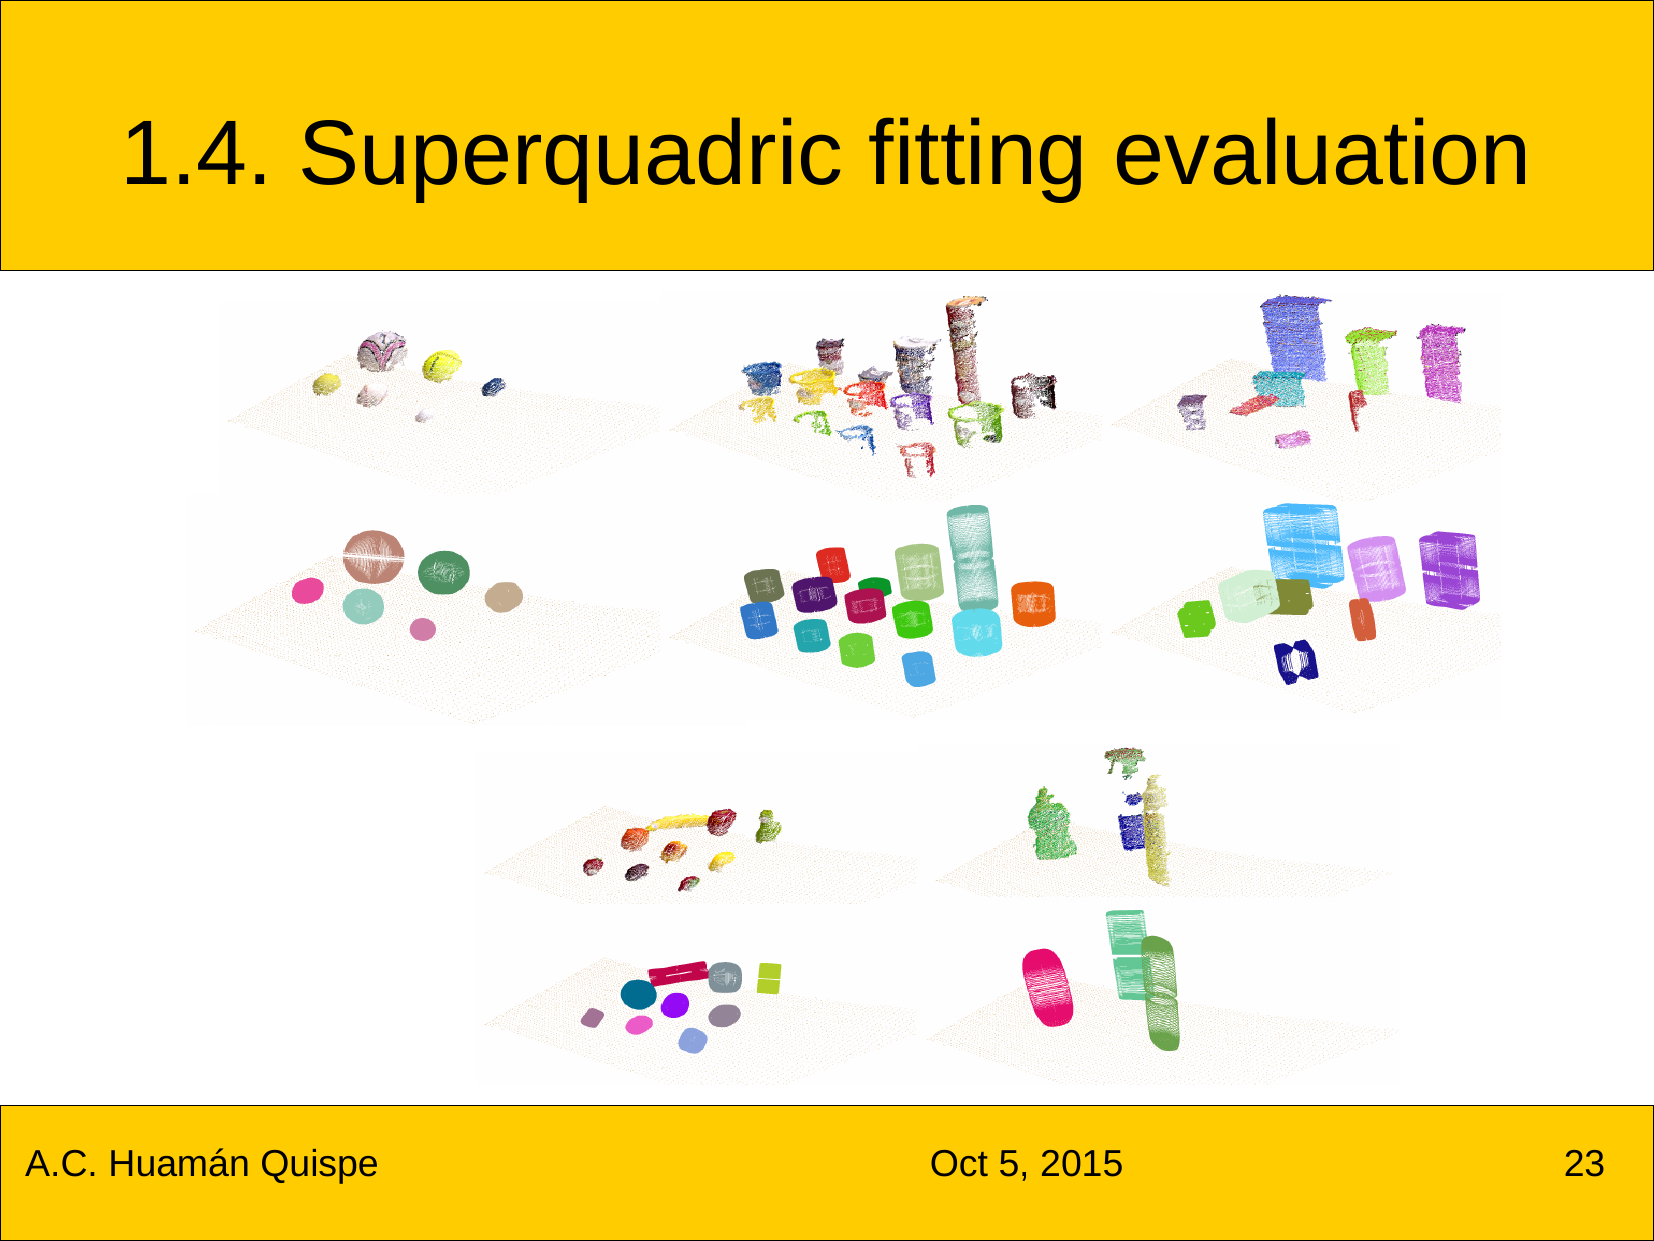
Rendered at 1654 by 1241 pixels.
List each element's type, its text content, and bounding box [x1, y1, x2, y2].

title 1.4. Superquadric fitting evaluation [82, 49, 1571, 257]
picture [186, 290, 1501, 1086]
